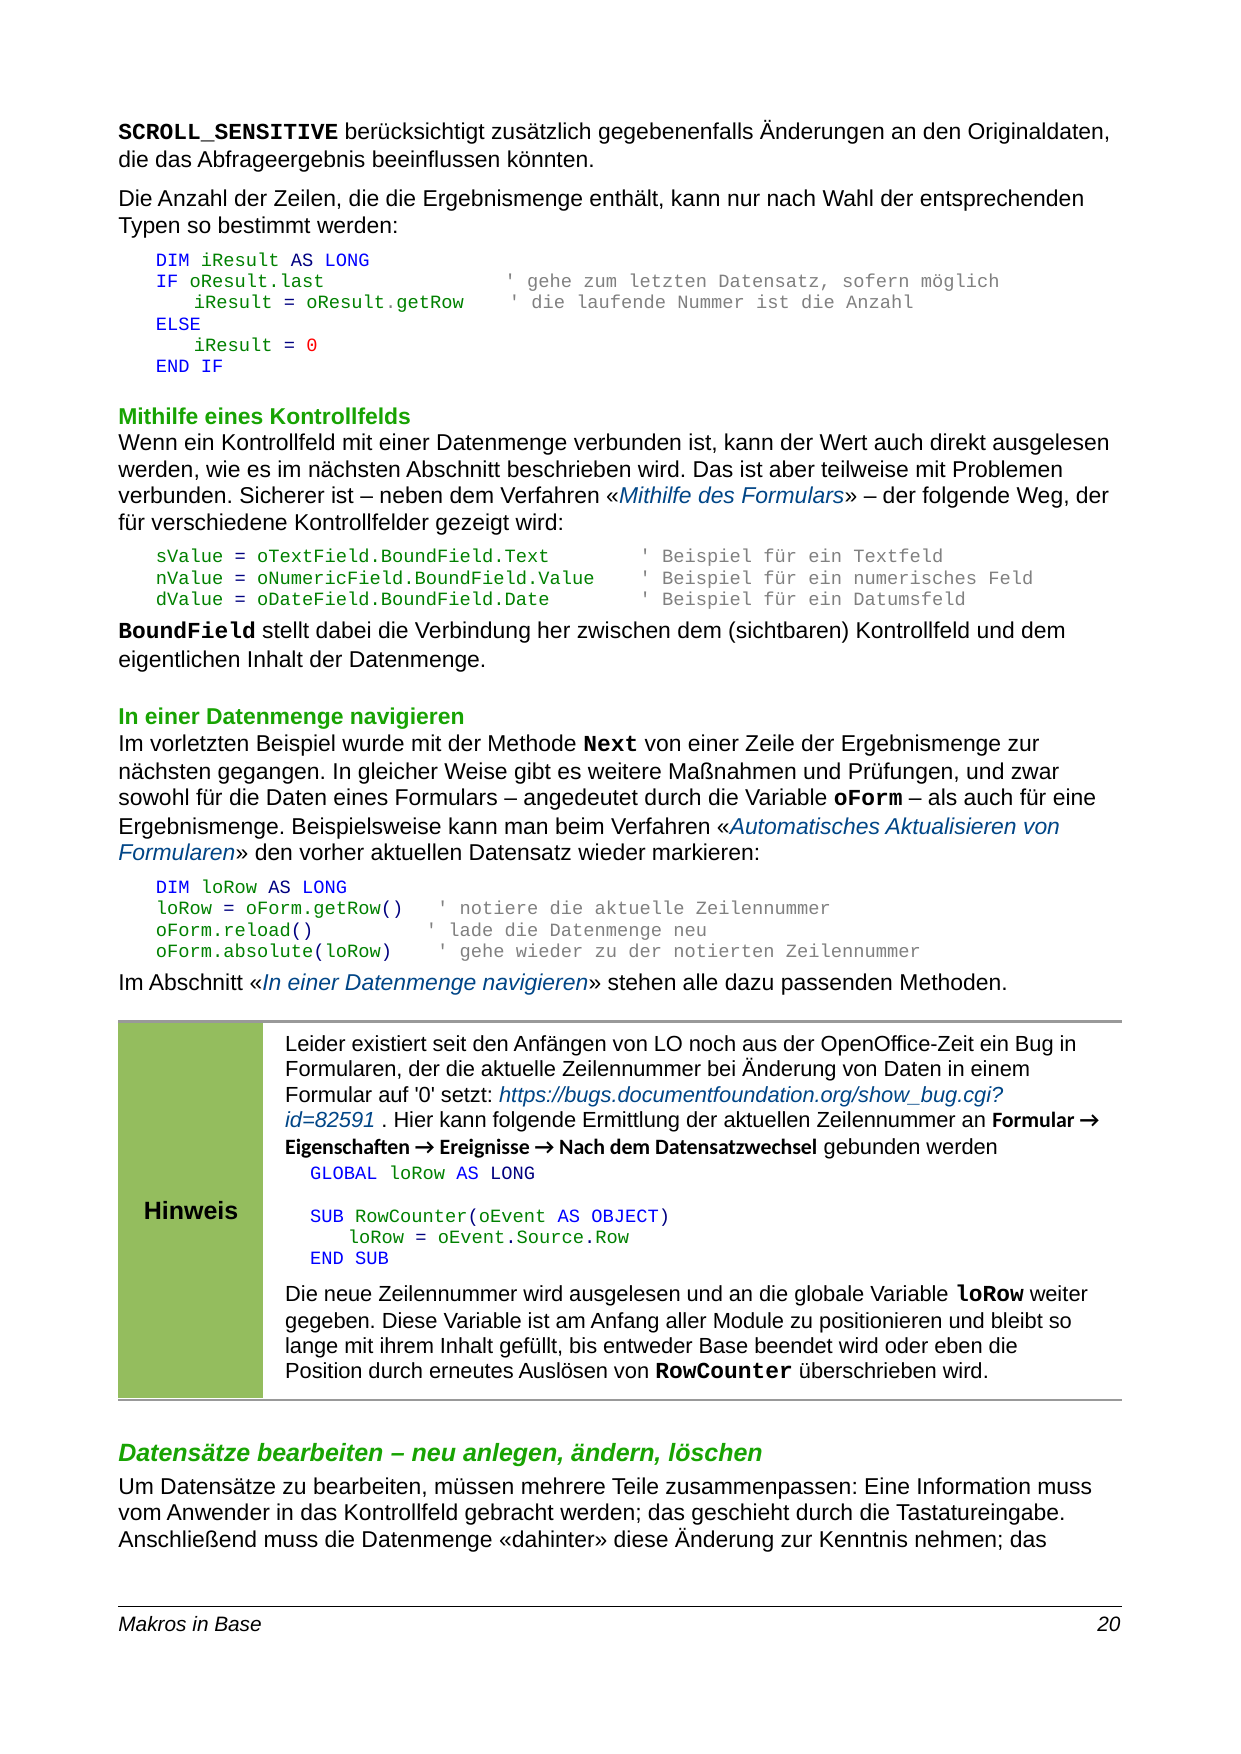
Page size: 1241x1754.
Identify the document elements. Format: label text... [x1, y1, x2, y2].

text BoundField stellt dabei die Verbindung her zwischen dem (sichtbaren) Kontrollfeld und dem eigentlichen Inhalt der Datenmenge. [118, 617, 1122, 672]
text iResult = oResult.getRow ' die laufende Nummer ist die Anzahl [156, 293, 1122, 314]
text oForm.absolute(loRow) ' gehe wieder zu der notierten Zeilennummer [156, 942, 1122, 963]
text Die Anzahl der Zeilen, die die Ergebnismenge enthält, kann nur nach Wahl der entsprechenden Typen so bestimmt werden: [118, 185, 1122, 238]
subtitle Datensätze bearbeiten – neu anlegen, ändern, löschen [118, 1438, 1122, 1467]
text Wenn ein Kontrollfeld mit einer Datenmenge verbunden ist, kann der Wert auch direkt ausgelesen werden, wie es im nächsten Abschnitt beschrieben wird. Das ist aber teilweise mit Problemen verbunden. Sicherer ist – neben dem Verfahren «Mithilfe des Formulars» – der folgende Weg, der für verschiedene Kontrollfelder gezeigt wird: [118, 429, 1122, 535]
text END IF [156, 357, 1122, 378]
text loRow = oForm.getRow() ' notiere die aktuelle Zeilennummer [156, 899, 1122, 920]
subtitle Mithilfe eines Kontrollfelds [118, 403, 1122, 429]
text DIM loRow AS LONG [156, 878, 1122, 899]
table_header Hinweis [118, 1023, 263, 1398]
text Um Datensätze zu bearbeiten, müssen mehrere Teile zusammenpassen: Eine Information muss vom Anwender in das Kontrollfeld gebracht werden; das geschieht durch die Tastatureingabe. Anschließend muss die Datenmenge «dahinter» diese Änderung zur Kenntnis nehmen; das [118, 1473, 1122, 1552]
text oForm.reload() ' lade die Datenmenge neu [156, 920, 1122, 942]
text Im Abschnitt «In einer Datenmenge navigieren» stehen alle dazu passenden Methoden. [118, 969, 1122, 995]
text SCROLL_SENSITIVE berücksichtigt zusätzlich gegebenenfalls Änderungen an den Originaldaten, die das Abfrageergebnis beeinflussen könnten. [118, 118, 1122, 173]
table_header Leider existiert seit den Anfängen von LO noch aus der OpenOffice-Zeit ein Bug in Formularen, der die aktuelle Zeilennummer bei Änderung von Daten in einem Formular auf '0' setzt: https://bugs.documentfoundation.org/show_bug.cgi?id=82591 . Hier kann folgende Ermittlung der aktuellen Zeilennummer an Formular → Eigenschaften → Ereignisse → Nach dem Datensatzwechsel gebunden werden GLOBAL loRow AS LONG SUB RowCounter(oEvent AS OBJECT) loRow = oEvent.Source.Row END SUB Die neue Zeilennummer wird ausgelesen und an die globale Variable loRow weiter gegeben. Diese Variable ist am Anfang aller Module zu positionieren und bleibt so lange mit ihrem Inhalt gefüllt, bis entweder Base beendet wird oder eben die Position durch erneutes Auslösen von RowCounter überschrieben wird. [264, 1023, 1122, 1398]
text sValue = oTextField.BoundField.Text ' Beispiel für ein Textfeld [156, 547, 1122, 568]
text DIM iResult AS LONG [156, 251, 1122, 272]
text nValue = oNumericField.BoundField.Value ' Beispiel für ein numerisches Feld [156, 568, 1122, 590]
subtitle In einer Datenmenge navigieren [118, 703, 1122, 729]
text IF oResult.last ' gehe zum letzten Datensatz, sofern möglich [156, 272, 1122, 293]
text iResult = 0 [156, 336, 1122, 357]
text ELSE [156, 314, 1122, 336]
text dValue = oDateField.BoundField.Date ' Beispiel für ein Datumsfeld [156, 590, 1122, 611]
text Im vorletzten Beispiel wurde mit der Methode Next von einer Zeile der Ergebnismenge zur nächsten gegangen. In gleicher Weise gibt es weitere Maßnahmen und Prüfungen, und zwar sowohl für die Daten eines Formulars – angedeutet durch die Variable oForm – als auch für eine Ergebnismenge. Beispielsweise kann man beim Verfahren «Automatisches Aktualisieren von Formularen» den vorher aktuellen Datensatz wieder markieren: [118, 729, 1122, 865]
